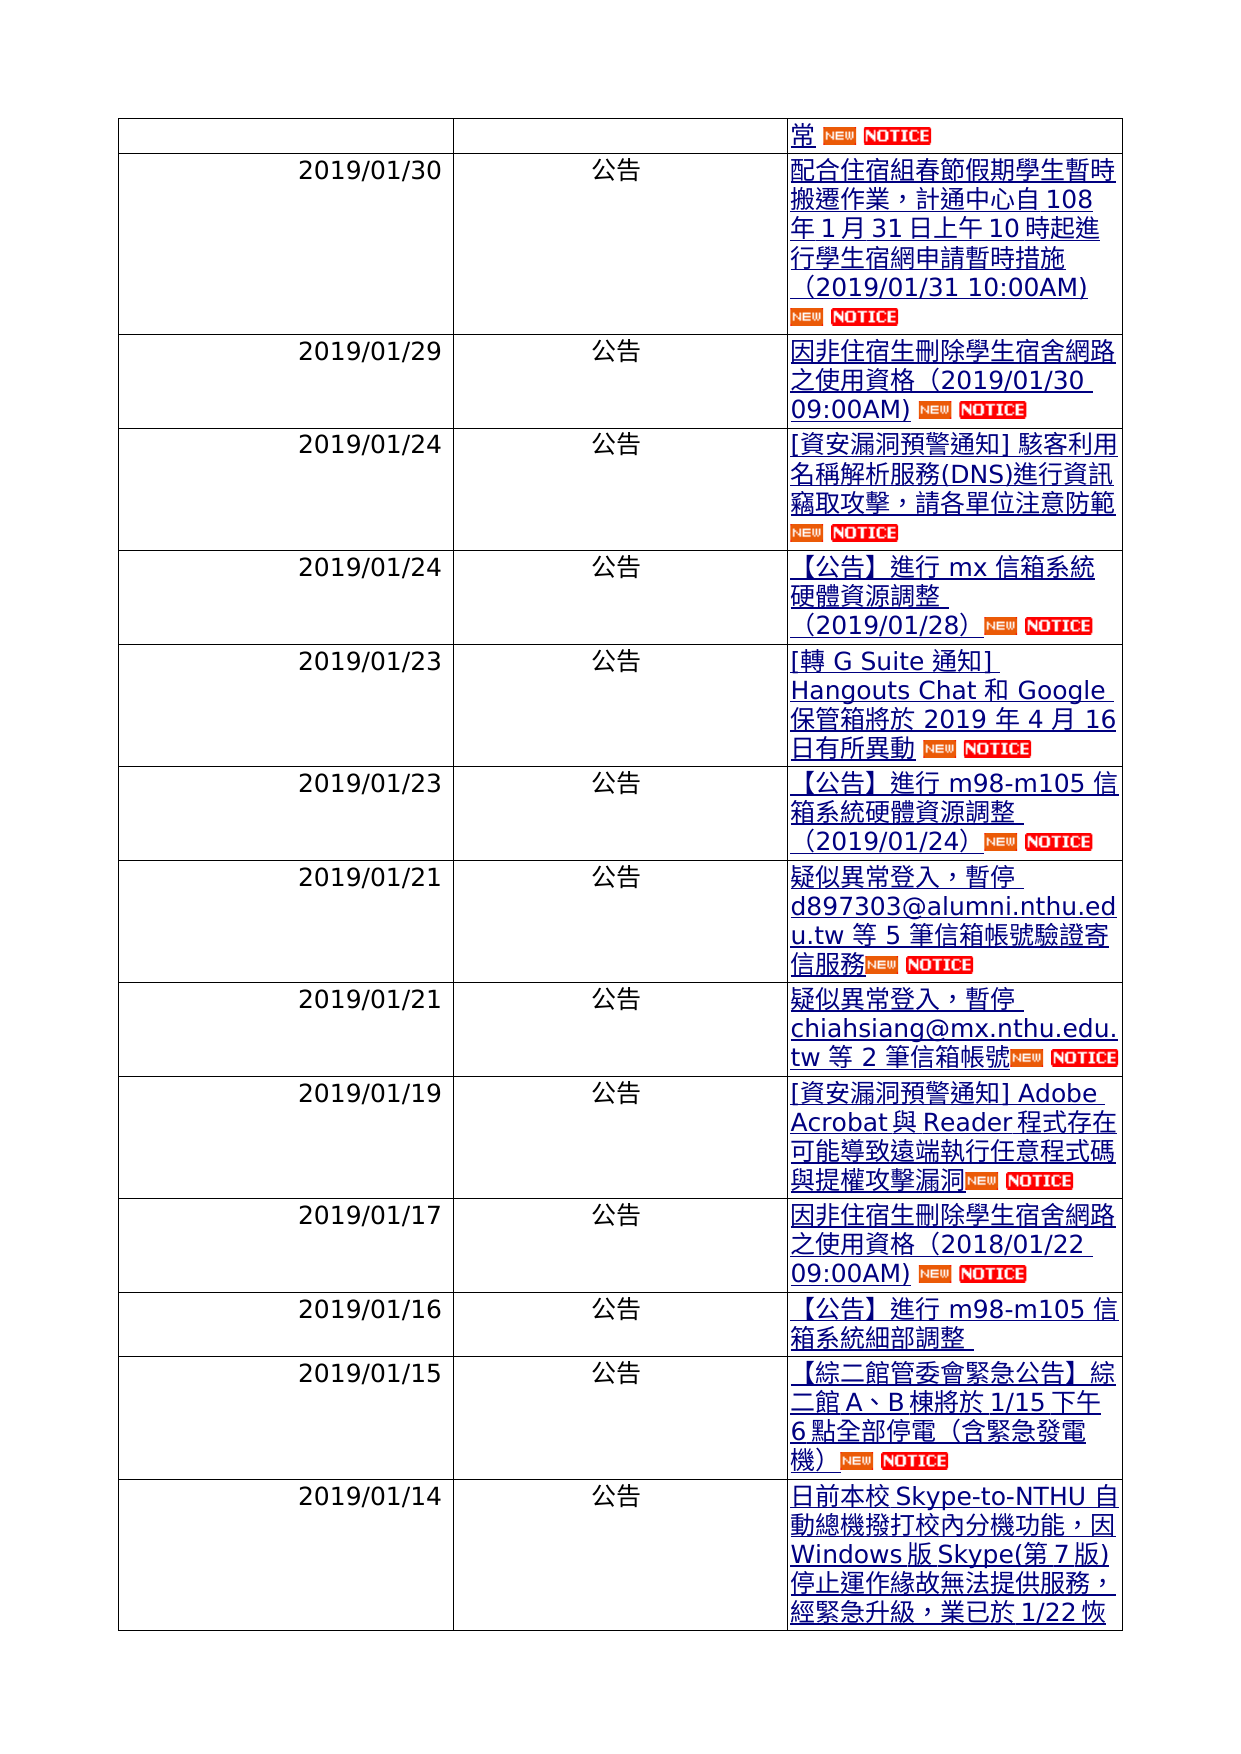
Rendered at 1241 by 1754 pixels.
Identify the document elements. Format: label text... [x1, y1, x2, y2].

picture [963, 740, 1032, 758]
table_cell 因非住宿生刪除學生宿舍網路之使用資格（2019/01/30 09:00AM) [788, 335, 1122, 428]
picture [1051, 1049, 1119, 1067]
table_cell 公告 [454, 1293, 787, 1356]
picture [906, 956, 974, 974]
picture [1025, 833, 1093, 851]
table_cell 2019/01/23 [119, 645, 453, 766]
table_cell 因非住宿生刪除學生宿舍網路之使用資格（2018/01/22 09:00AM) [788, 1199, 1122, 1292]
picture [840, 1452, 874, 1470]
table_cell 【公告】進行 m98-m105 信箱系統細部調整 [788, 1293, 1122, 1356]
table_cell 公告 [454, 983, 787, 1076]
table_cell [資安漏洞預警通知] Adobe Acrobat與Reader程式存在可能導致遠端執行任意程式碼與提權攻擊漏洞 [788, 1077, 1122, 1198]
picture [831, 524, 899, 542]
picture [790, 524, 824, 542]
table_cell 日前本校Skype-to-NTHU 自動總機撥打校內分機功能，因Windows版Skype(第7版)停止運作緣故無法提供服務，經緊急升級，業已於1/22恢 [788, 1480, 1122, 1630]
table_cell 2019/01/24 [119, 429, 453, 550]
picture [923, 740, 957, 758]
picture [918, 1265, 952, 1283]
table_cell 【公告】進行 mx 信箱系統硬體資源調整 （2019/01/28） [788, 551, 1122, 644]
table_cell 公告 [454, 551, 787, 644]
table_cell 2019/01/24 [119, 551, 453, 644]
picture [865, 956, 899, 974]
table_cell 2019/01/21 [119, 983, 453, 1076]
table_cell 2019/01/29 [119, 335, 453, 428]
table_cell 常 [788, 119, 1122, 153]
picture [918, 401, 952, 419]
table_cell 公告 [454, 1077, 787, 1198]
table_cell [資安漏洞預警通知] 駭客利用名稱解析服務(DNS)進行資訊竊取攻擊，請各單位注意防範 [788, 429, 1122, 550]
table_cell 疑似異常登入，暫停 chiahsiang@mx.nthu.edu.tw 等 2 筆信箱帳號 [788, 983, 1122, 1076]
picture [959, 1265, 1027, 1283]
table_cell 公告 [454, 1199, 787, 1292]
picture [959, 401, 1027, 419]
picture [1025, 617, 1093, 635]
table_cell [454, 119, 787, 153]
table_cell 公告 [454, 1357, 787, 1479]
table_cell 公告 [454, 154, 787, 334]
table_cell 【公告】進行 m98-m105 信箱系統硬體資源調整 （2019/01/24） [788, 767, 1122, 860]
table_cell 2019/01/17 [119, 1199, 453, 1292]
picture [881, 1452, 949, 1470]
table_cell 公告 [454, 861, 787, 982]
table_cell 【綜二館管委會緊急公告】綜二館A、B棟將於1/15下午6點全部停電（含緊急發電機） [788, 1357, 1122, 1479]
table_cell 2019/01/15 [119, 1357, 453, 1479]
table_cell 公告 [454, 767, 787, 860]
picture [1006, 1172, 1074, 1190]
table_cell 2019/01/21 [119, 861, 453, 982]
table_cell [轉 G Suite 通知] Hangouts Chat 和 Google 保管箱將於 2019 年 4 月 16 日有所異動 [788, 645, 1122, 766]
table_cell 疑似異常登入，暫停 d897303@alumni.nthu.edu.tw 等 5 筆信箱帳號驗證寄信服務 [788, 861, 1122, 982]
table_cell 配合住宿組春節假期學生暫時搬遷作業，計通中心自108年1月31日上午10時起進行學生宿網申請暫時措施（2019/01/31 10:00AM) [788, 154, 1122, 334]
table_cell 公告 [454, 429, 787, 550]
table_cell 公告 [454, 335, 787, 428]
table_cell 2019/01/23 [119, 767, 453, 860]
table_cell 公告 [454, 1480, 787, 1630]
table_cell 2019/01/19 [119, 1077, 453, 1198]
picture [790, 308, 824, 326]
picture [965, 1172, 999, 1190]
table_cell [119, 119, 453, 153]
picture [831, 308, 899, 326]
picture [984, 833, 1018, 851]
table_cell 公告 [454, 645, 787, 766]
picture [823, 127, 857, 145]
picture [863, 127, 932, 145]
table_cell 2019/01/30 [119, 154, 453, 334]
picture [984, 617, 1018, 635]
table_cell 2019/01/16 [119, 1293, 453, 1356]
picture [1010, 1049, 1044, 1067]
table_cell 2019/01/14 [119, 1480, 453, 1630]
